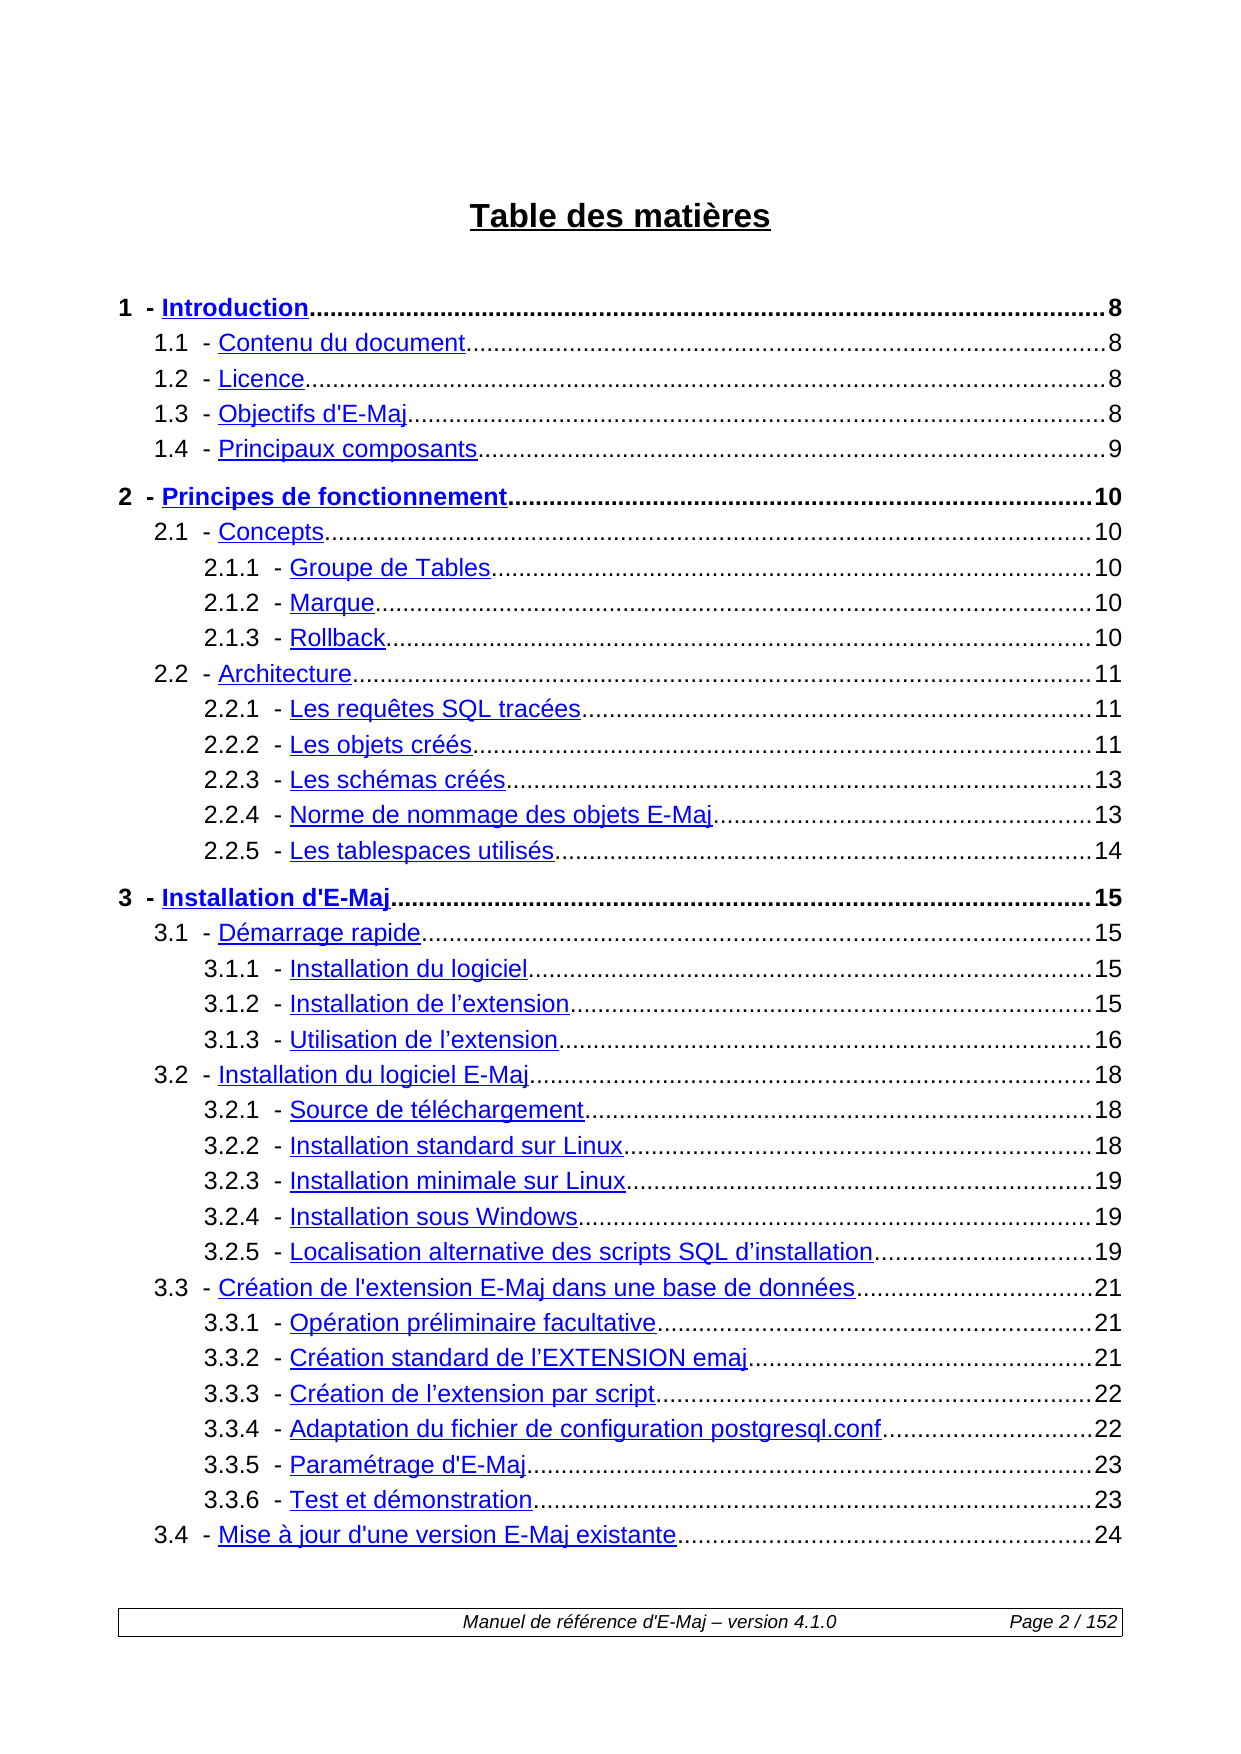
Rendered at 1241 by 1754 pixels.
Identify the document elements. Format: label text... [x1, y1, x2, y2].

text 3.1 - Démarrage rapide 15 [118, 913, 1122, 949]
text 3 - Installation d'E-Maj 15 [118, 878, 1122, 913]
text 3.2.3 - Installation minimale sur Linux 19 [168, 1161, 1122, 1197]
text 3.2.5 - Localisation alternative des scripts SQL d’installation 19 [168, 1232, 1122, 1268]
text 3.1.2 - Installation de l’extension 15 [168, 984, 1122, 1020]
text 2.2.4 - Norme de nommage des objets E-Maj 13 [168, 796, 1122, 831]
text 2.2.1 - Les requêtes SQL tracées 11 [168, 689, 1122, 725]
text 3.3 - Création de l'extension E-Maj dans une base de données 21 [118, 1268, 1122, 1303]
text 2.1.1 - Groupe de Tables 10 [168, 548, 1122, 583]
text 2.1.2 - Marque 10 [168, 583, 1122, 618]
text 1 - Introduction 8 [118, 288, 1122, 323]
text 2.2.3 - Les schémas créés 13 [168, 760, 1122, 796]
text 3.3.3 - Création de l’extension par script 22 [168, 1374, 1122, 1409]
text 3.2.2 - Installation standard sur Linux 18 [168, 1126, 1122, 1161]
text 3.3.5 - Paramétrage d'E-Maj 23 [168, 1445, 1122, 1480]
text 3.2.1 - Source de téléchargement 18 [168, 1091, 1122, 1126]
text 2.2 - Architecture 11 [118, 654, 1122, 689]
text 2.1.3 - Rollback 10 [168, 618, 1122, 654]
text 1.3 - Objectifs d'E-Maj 8 [118, 394, 1122, 429]
text 2.2.2 - Les objets créés 11 [168, 725, 1122, 760]
text 3.1.3 - Utilisation de l’extension 16 [168, 1020, 1122, 1055]
text 1.4 - Principaux composants 9 [118, 429, 1122, 465]
text 3.3.2 - Création standard de l’EXTENSION emaj 21 [168, 1338, 1122, 1374]
text 2.1 - Concepts 10 [118, 512, 1122, 548]
subtitle Table des matières [118, 196, 1122, 234]
text 3.2 - Installation du logiciel E-Maj 18 [118, 1055, 1122, 1091]
text 3.2.4 - Installation sous Windows 19 [168, 1197, 1122, 1232]
text 3.1.1 - Installation du logiciel 15 [168, 949, 1122, 984]
text 3.4 - Mise à jour d'une version E-Maj existante 24 [118, 1516, 1122, 1551]
text 3.3.4 - Adaptation du fichier de configuration postgresql.conf 22 [168, 1409, 1122, 1445]
text 3.3.6 - Test et démonstration 23 [168, 1480, 1122, 1516]
text 1.1 - Contenu du document 8 [118, 323, 1122, 359]
text 2 - Principes de fonctionnement 10 [118, 477, 1122, 512]
text 1.2 - Licence 8 [118, 359, 1122, 394]
text 3.3.1 - Opération préliminaire facultative 21 [168, 1303, 1122, 1338]
text 2.2.5 - Les tablespaces utilisés 14 [168, 831, 1122, 866]
